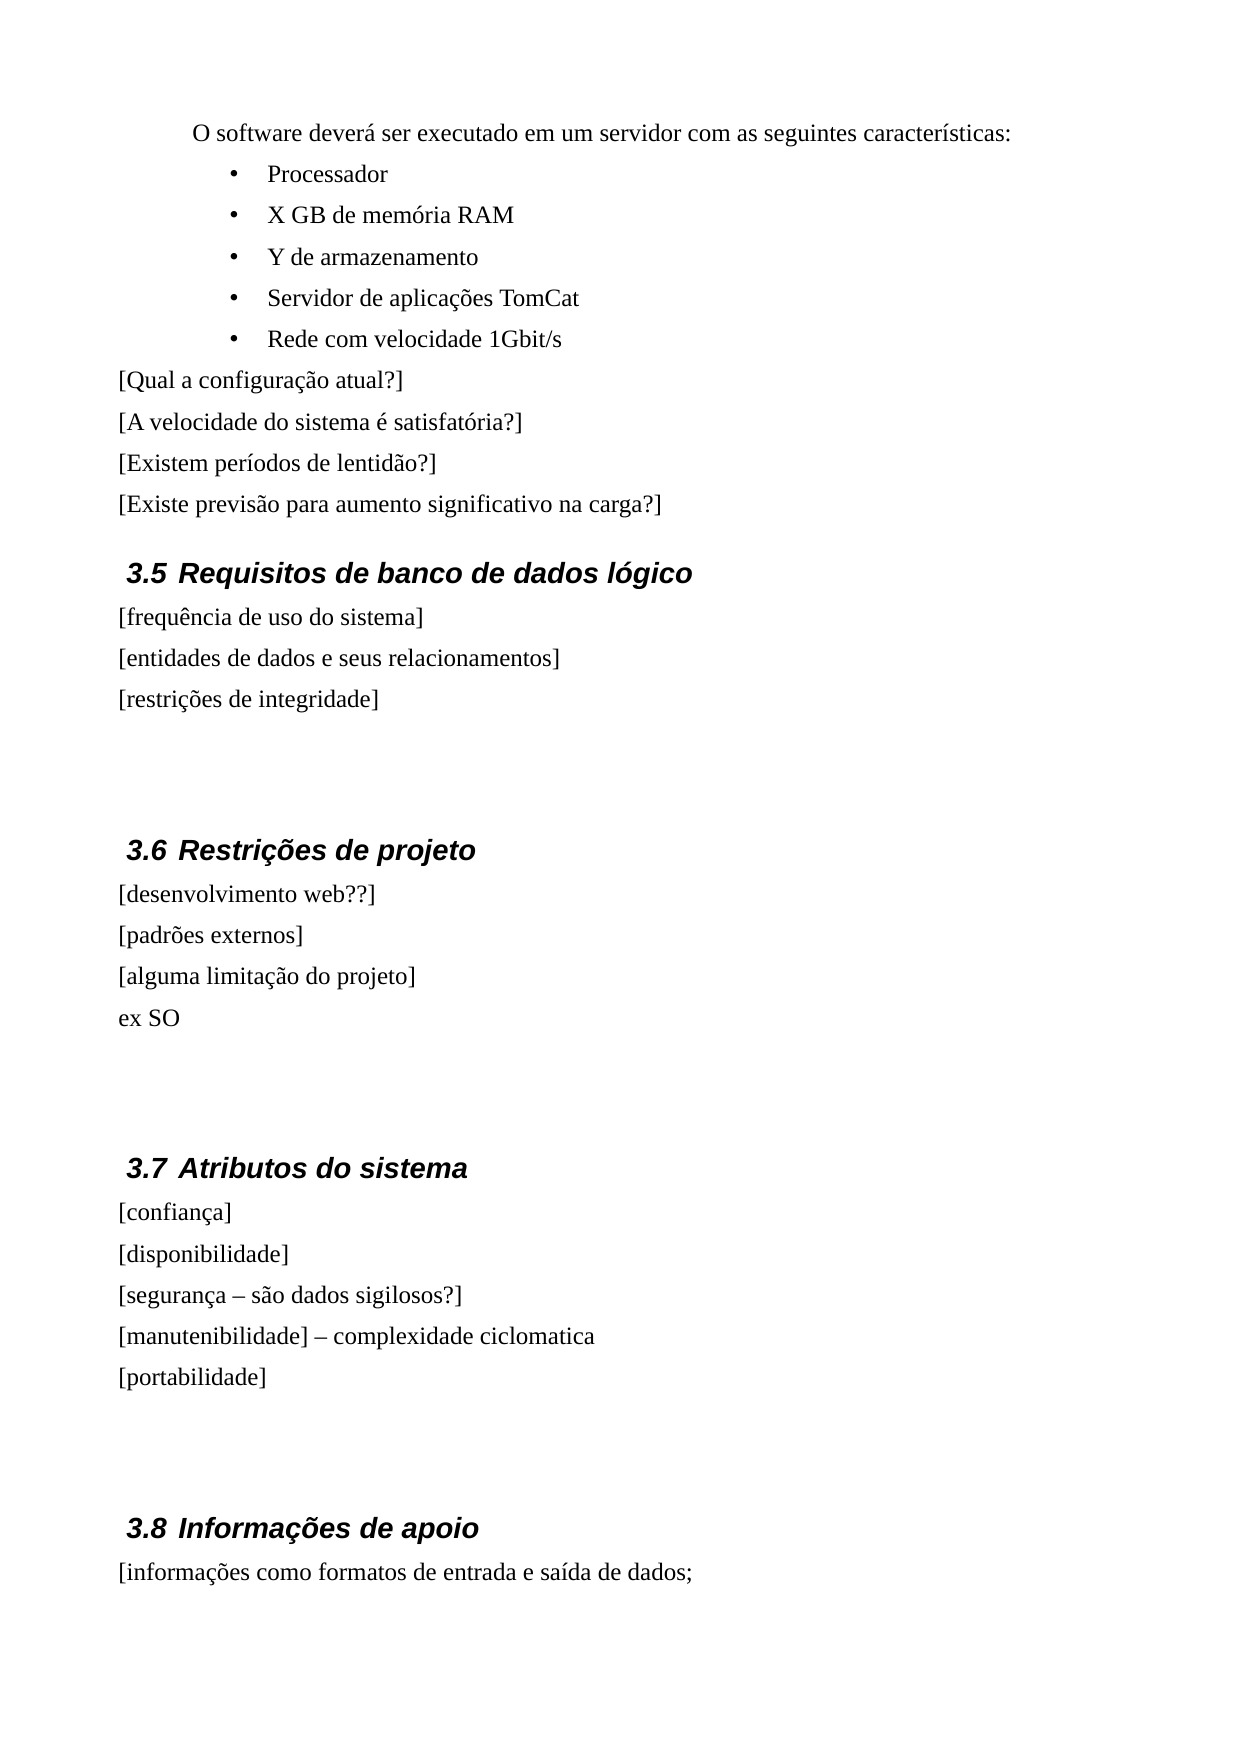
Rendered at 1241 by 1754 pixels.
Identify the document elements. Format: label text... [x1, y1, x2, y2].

subtitle Restrições de projeto [118, 833, 1122, 866]
text [portabilidade] [118, 1362, 1122, 1391]
text [restrições de integridade] [118, 684, 1122, 713]
list Y de armazenamento [229, 242, 1122, 271]
text [entidades de dados e seus relacionamentos] [118, 643, 1122, 672]
text [Qual a configuração atual?] [118, 366, 1122, 394]
text [manutenibilidade] – complexidade ciclomatica [118, 1321, 1122, 1350]
text [desenvolvimento web??] [118, 879, 1122, 908]
text [frequência de uso do sistema] [118, 602, 1122, 630]
text [informações como formatos de entrada e saída de dados; [118, 1557, 1122, 1586]
list Rede com velocidade 1Gbit/s [229, 324, 1122, 353]
text [Existe previsão para aumento significativo na carga?] [118, 489, 1122, 518]
text [confiança] [118, 1197, 1122, 1226]
text [Existem períodos de lentidão?] [118, 448, 1122, 477]
text [disponibilidade] [118, 1239, 1122, 1267]
subtitle Requisitos de banco de dados lógico [118, 556, 1122, 589]
list Processador [229, 159, 1122, 188]
list X GB de memória RAM [229, 201, 1122, 229]
list Servidor de aplicações TomCat [229, 283, 1122, 312]
text [A velocidade do sistema é satisfatória?] [118, 407, 1122, 436]
subtitle Atributos do sistema [118, 1151, 1122, 1185]
text O software deverá ser executado em um servidor com as seguintes características: [118, 118, 1122, 147]
text [padrões externos] [118, 920, 1122, 949]
text [segurança – são dados sigilosos?] [118, 1280, 1122, 1309]
text [alguma limitação do projeto] [118, 961, 1122, 990]
text ex SO [118, 1003, 1122, 1031]
subtitle Informações de apoio [118, 1511, 1122, 1545]
